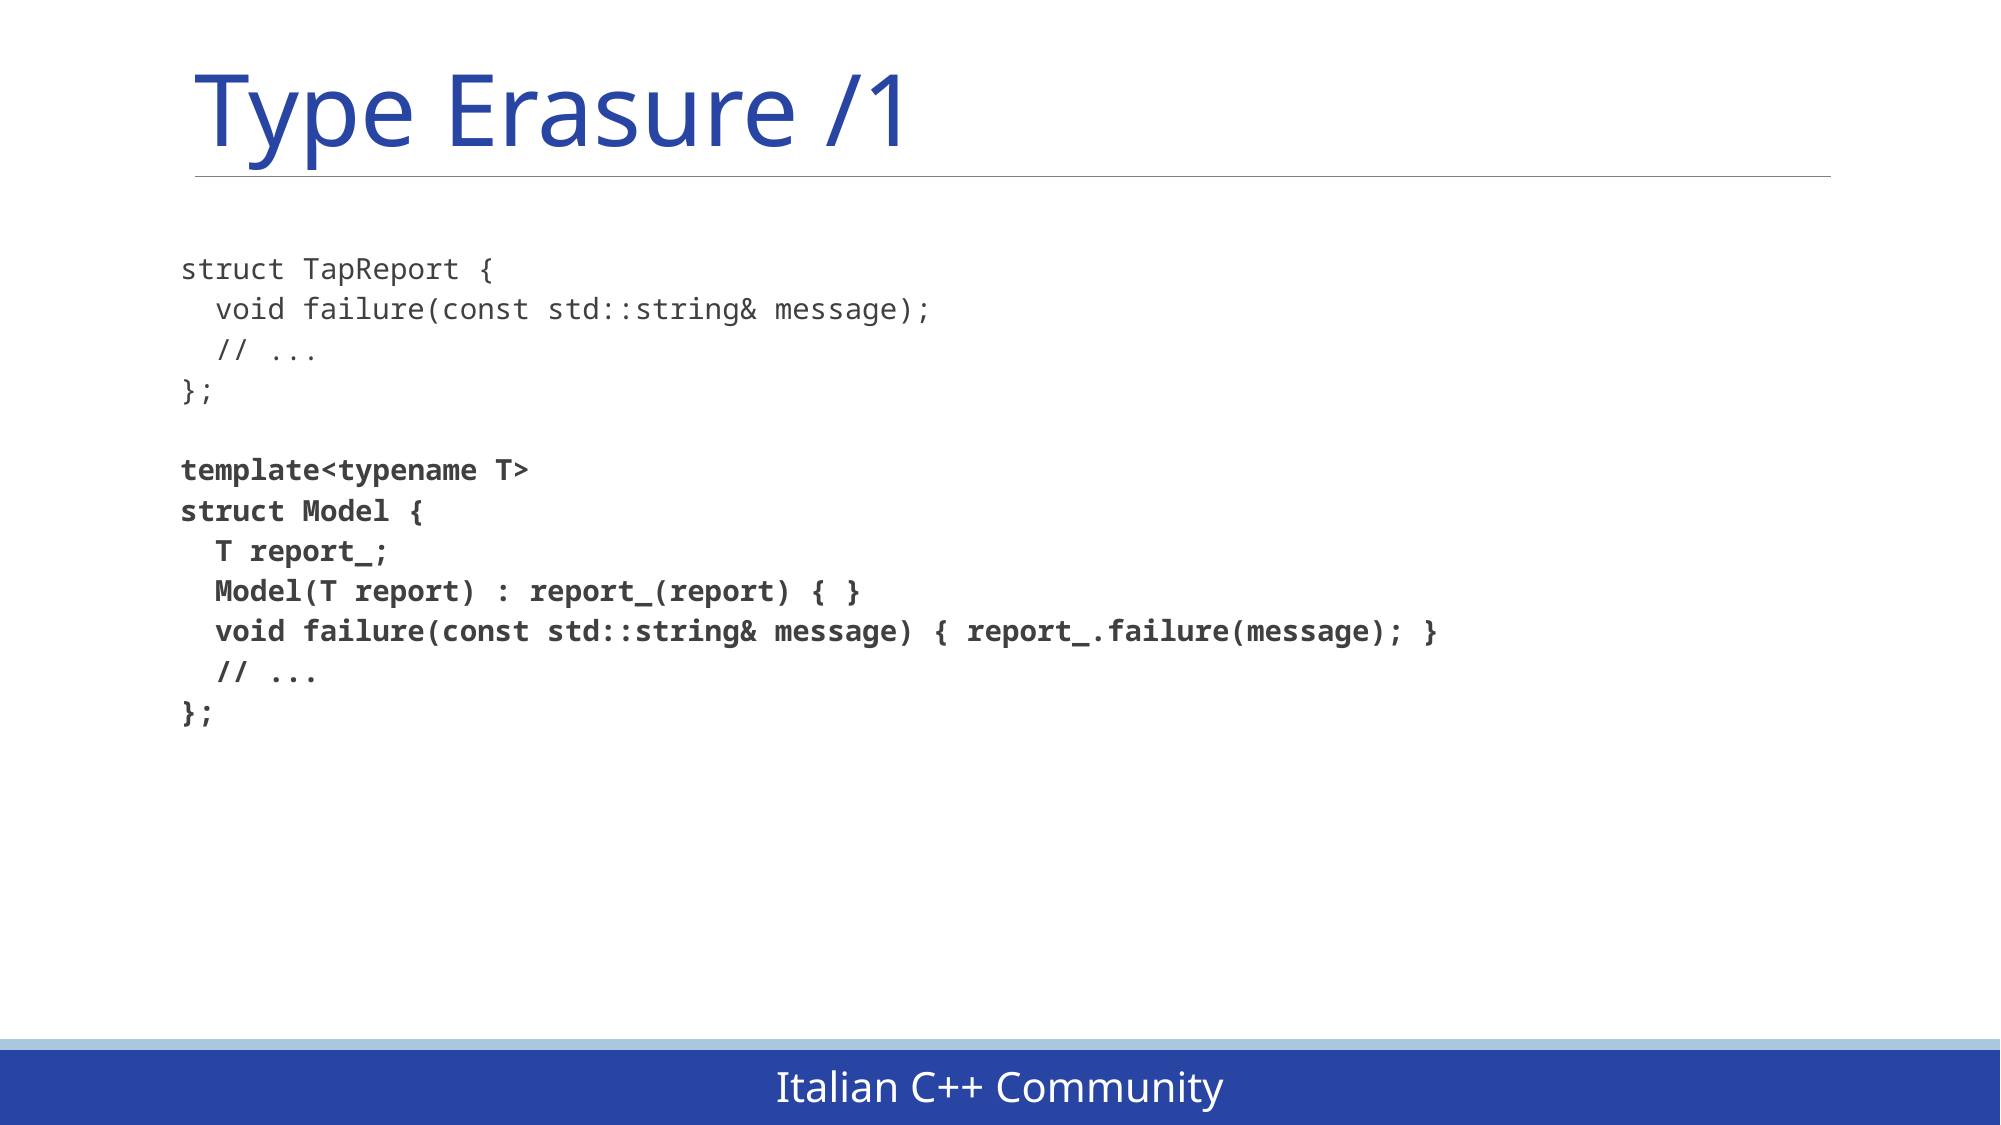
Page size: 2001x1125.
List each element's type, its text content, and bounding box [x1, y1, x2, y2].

list struct TapReport { void failure(const std::string& message); // ... }; template<typename T> struct Model { T report_; Model(T report) : report_(report) { } void failure(const std::string& message) { report_.failure(message); } // ... }; [179, 202, 1830, 1011]
title Type Erasure /1 [179, 2, 1830, 175]
